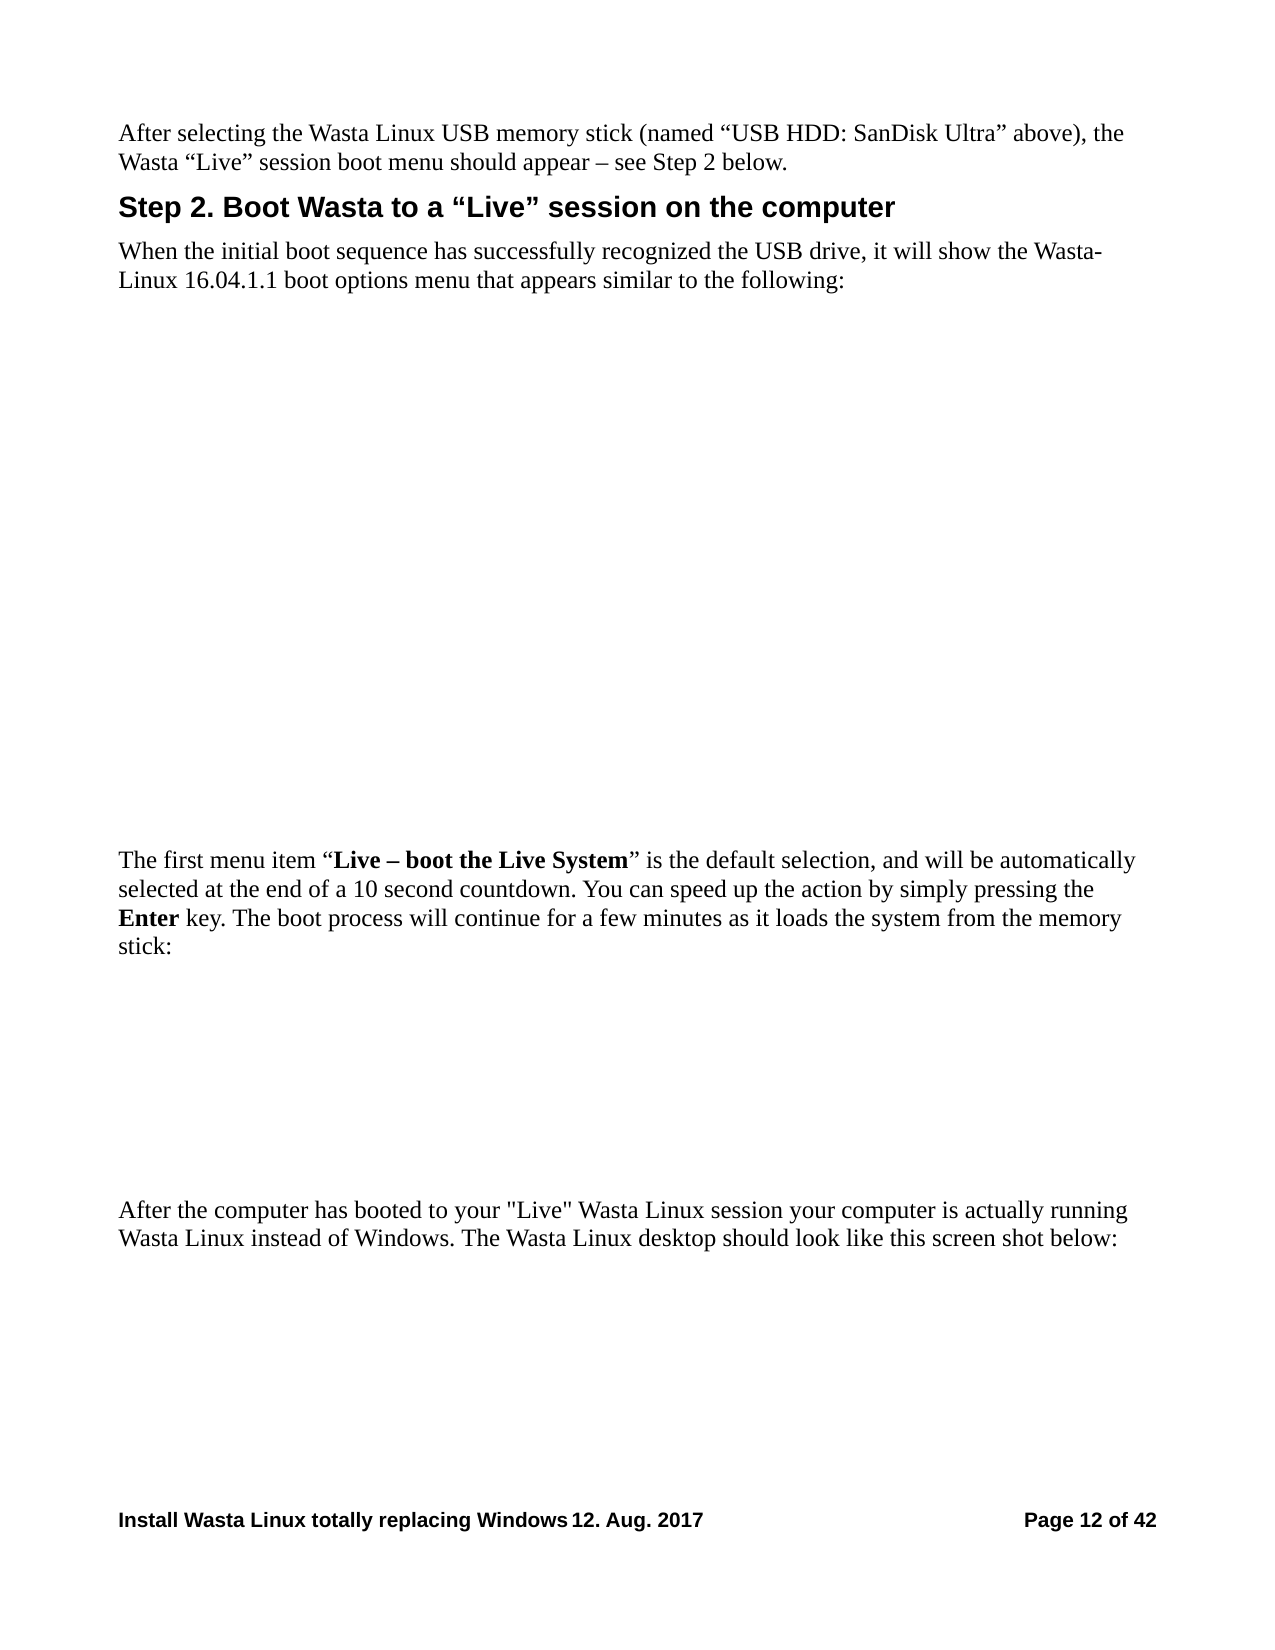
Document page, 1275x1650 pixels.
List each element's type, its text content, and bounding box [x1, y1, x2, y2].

text After the computer has booted to your "Live" Wasta Linux session your computer is actually running Wasta Linux instead of Windows. The Wasta Linux desktop should look like this screen shot below: [118, 1195, 1157, 1252]
text The first menu item “Live – boot the Live System” is the default selection, and will be automatically selected at the end of a 10 second countdown. You can speed up the action by simply pressing the Enter key. The boot process will continue for a few minutes as it loads the system from the memory stick: [118, 845, 1157, 960]
text After selecting the Wasta Linux USB memory stick (named “USB HDD: SanDisk Ultra” above), the Wasta “Live” session boot menu should appear – see Step 2 below. [118, 118, 1157, 176]
text When the initial boot sequence has successfully recognized the USB drive, it will show the Wasta-Linux 16.04.1.1 boot options menu that appears similar to the following: [118, 236, 1157, 294]
subtitle Step 2. Boot Wasta to a “Live” session on the computer [118, 190, 1157, 224]
